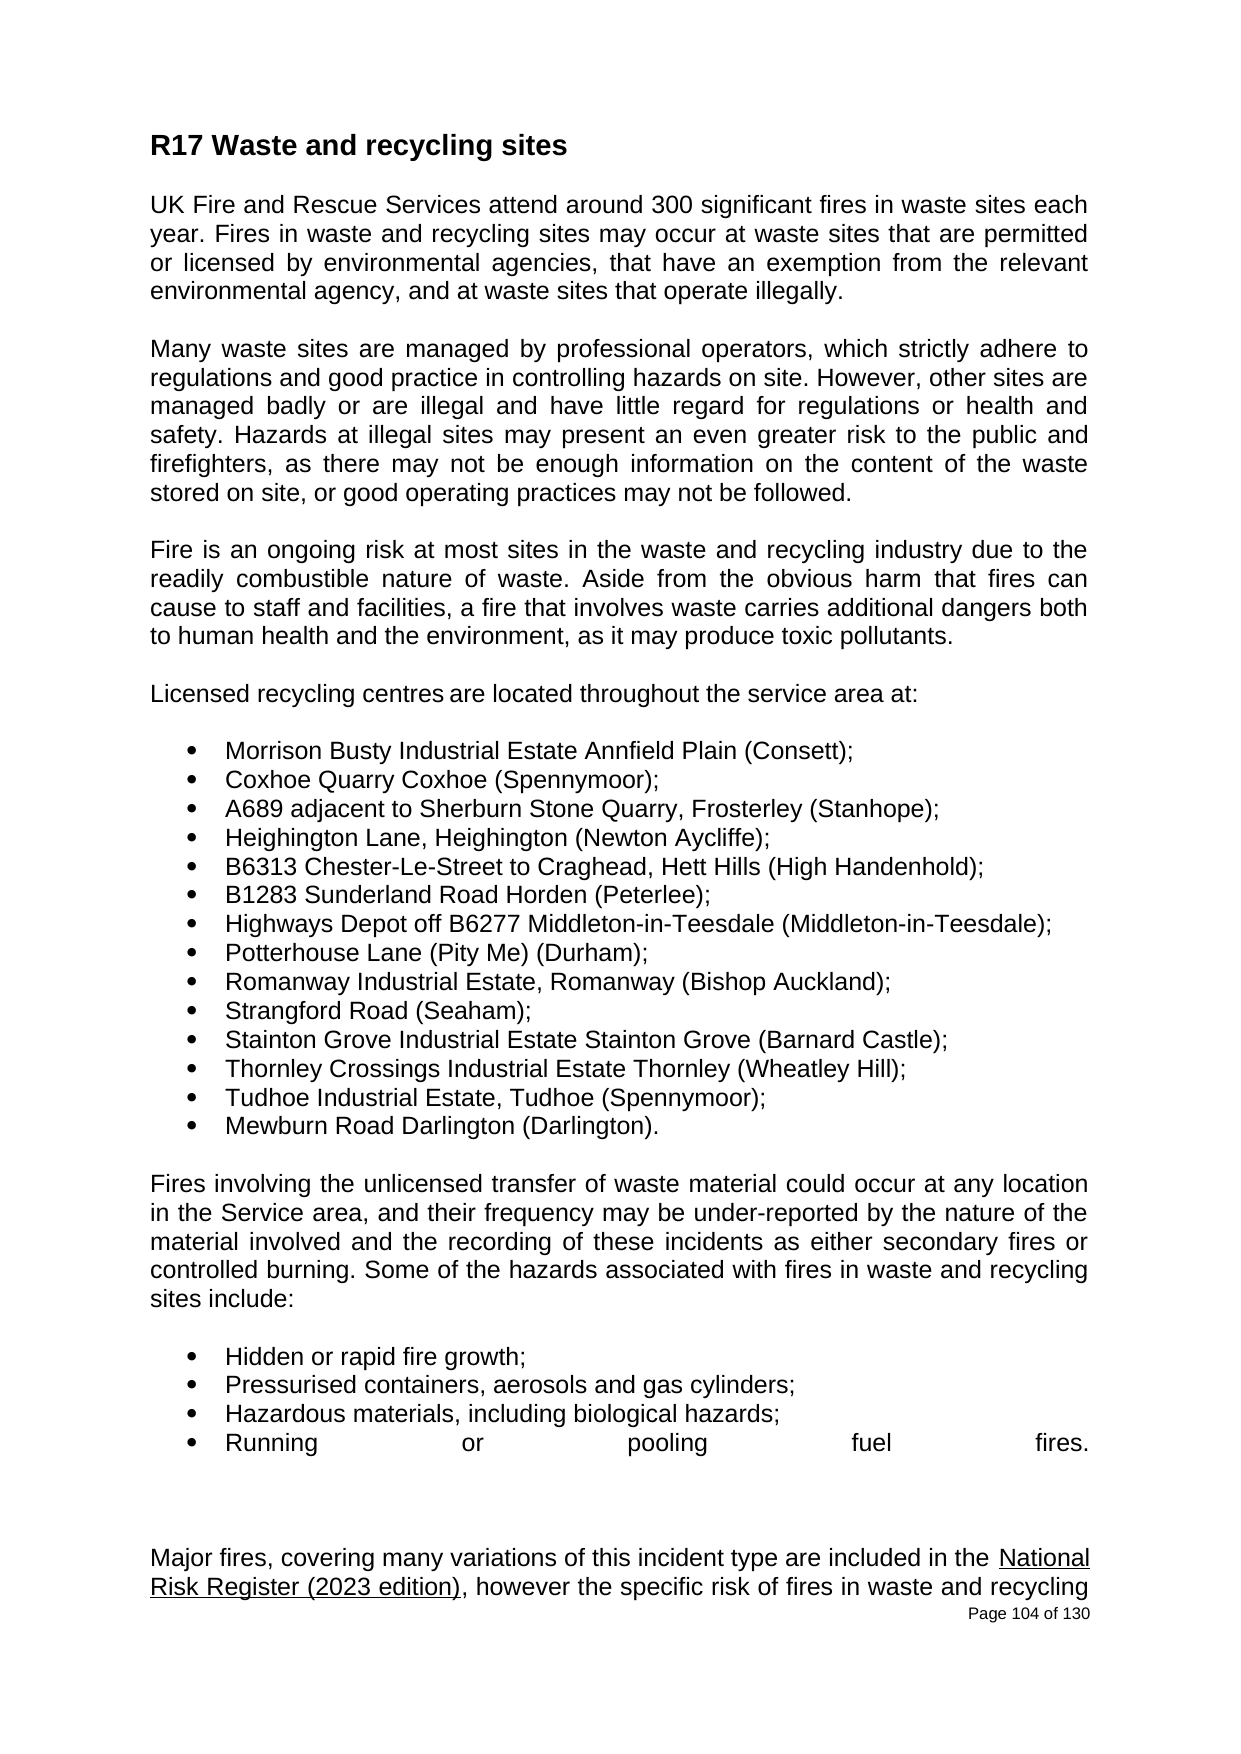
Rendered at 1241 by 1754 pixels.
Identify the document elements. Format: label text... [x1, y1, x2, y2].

text Licensed recycling centres are located throughout the service area at: [150, 679, 1090, 707]
list Potterhouse Lane (Pity Me) (Durham); [187, 938, 1090, 967]
list B6313 Chester-Le-Street to Craghead, Hett Hills (High Handenhold); [187, 852, 1090, 881]
text Major fires, covering many variations of this incident type are included in the National Risk Register (2023 edition), however the specific risk of fires in waste and recycling [150, 1543, 1090, 1601]
list Coxhoe Quarry Coxhoe (Spennymoor); [187, 765, 1090, 794]
text UK Fire and Rescue Services attend around 300 significant fires in waste sites each year. Fires in waste and recycling sites may occur at waste sites that are permitted or licensed by environmental agencies, that have an exemption from the relevant environmental agency, and at waste sites that operate illegally. [150, 190, 1090, 305]
text R17 Waste and recycling sites [150, 128, 1090, 161]
text Many waste sites are managed by professional operators, which strictly adhere to regulations and good practice in controlling hazards on site. However, other sites are managed badly or are illegal and have little regard for regulations or health and safety. Hazards at illegal sites may present an even greater risk to the public and firefighters, as there may not be enough information on the content of the waste stored on site, or good operating practices may not be followed. [150, 334, 1090, 506]
list Mewburn Road Darlington (Darlington). [187, 1111, 1090, 1140]
list Pressurised containers, aerosols and gas cylinders; [187, 1370, 1090, 1399]
list Strangford Road (Seaham); [187, 996, 1090, 1025]
list Morrison Busty Industrial Estate Annfield Plain (Consett); [187, 736, 1090, 765]
list Running or pooling fuel fires. [187, 1428, 1090, 1486]
text Fires involving the unlicensed transfer of waste material could occur at any location in the Service area, and their frequency may be under-reported by the nature of the material involved and the recording of these incidents as either secondary fires or controlled burning. Some of the hazards associated with fires in waste and recycling sites include: [150, 1169, 1090, 1313]
list Tudhoe Industrial Estate, Tudhoe (Spennymoor); [187, 1082, 1090, 1111]
text Fire is an ongoing risk at most sites in the waste and recycling industry due to the readily combustible nature of waste. Aside from the obvious harm that fires can cause to staff and facilities, a fire that involves waste carries additional dangers both to human health and the environment, as it may produce toxic pollutants. [150, 535, 1090, 650]
list Romanway Industrial Estate, Romanway (Bishop Auckland); [187, 967, 1090, 996]
list Stainton Grove Industrial Estate Stainton Grove (Barnard Castle); [187, 1025, 1090, 1054]
list Hidden or rapid fire growth; [187, 1341, 1090, 1370]
list Thornley Crossings Industrial Estate Thornley (Wheatley Hill); [187, 1054, 1090, 1082]
list Heighington Lane, Heighington (Newton Aycliffe); [187, 823, 1090, 852]
list A689 adjacent to Sherburn Stone Quarry, Frosterley (Stanhope); [187, 794, 1090, 823]
list Highways Depot off B6277 Middleton-in-Teesdale (Middleton-in-Teesdale); [187, 909, 1090, 938]
list B1283 Sunderland Road Horden (Peterlee); [187, 881, 1090, 909]
list Hazardous materials, including biological hazards; [187, 1399, 1090, 1428]
